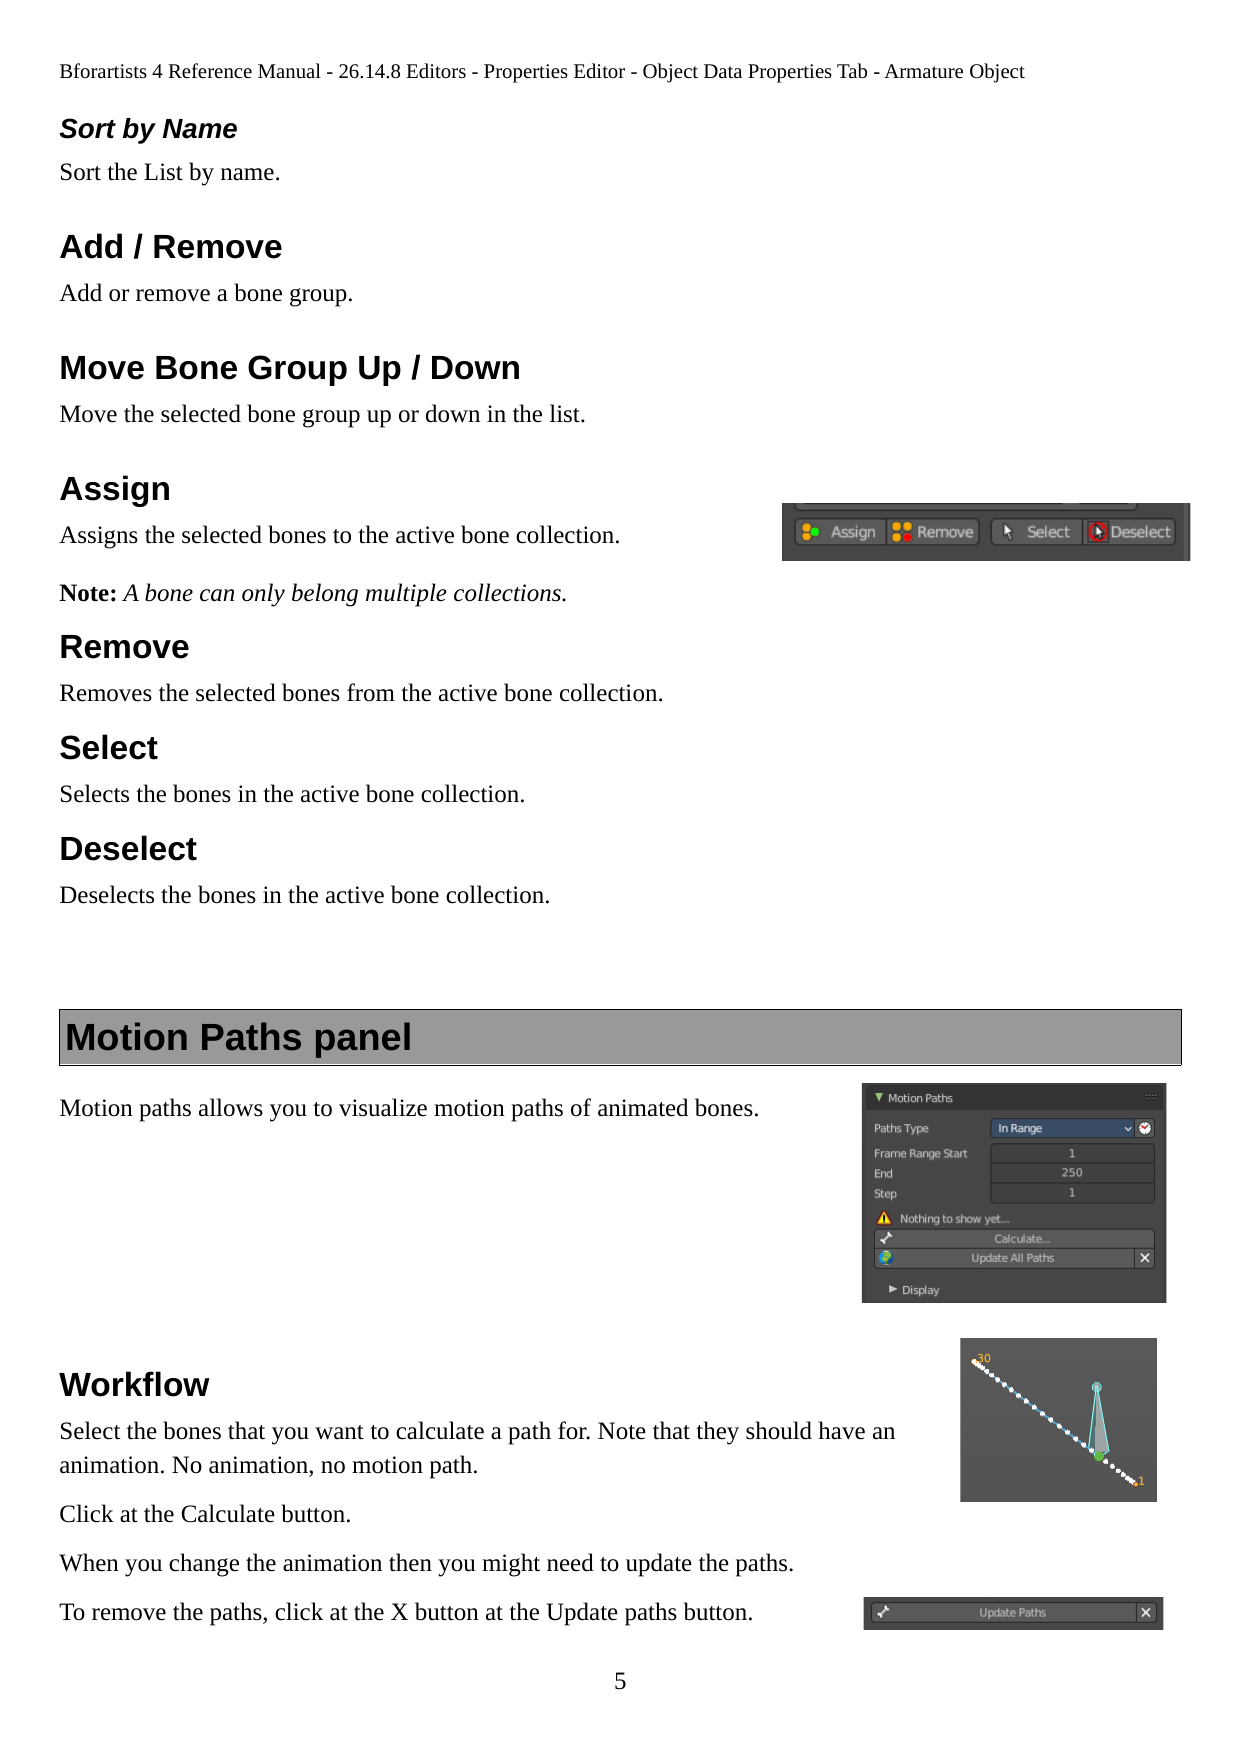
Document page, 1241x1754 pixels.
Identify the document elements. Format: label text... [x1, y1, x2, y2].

text Move the selected bone group up or down in the list. [59, 399, 1181, 428]
text Motion paths allows you to visualize motion paths of animated bones. [59, 1093, 861, 1122]
text Note: A bone can only belong multiple collections. [59, 578, 1181, 606]
picture [782, 503, 1191, 561]
subtitle Sort by Name [59, 113, 1181, 144]
text When you change the animation then you might need to update the paths. [59, 1548, 1181, 1577]
picture [861, 1083, 1167, 1303]
text To remove the paths, click at the X button at the Update paths button. [59, 1597, 863, 1626]
text Deselects the bones in the active bone collection. [59, 880, 1181, 908]
subtitle [1157, 1365, 1181, 1403]
subtitle Select [59, 728, 1181, 767]
table_header Motion Paths panel [60, 1010, 1181, 1064]
picture [960, 1338, 1157, 1502]
subtitle Remove [59, 627, 1181, 666]
subtitle Add / Remove [59, 227, 1181, 266]
text Removes the selected bones from the active bone collection. [59, 678, 1181, 707]
text Selects the bones in the active bone collection. [59, 779, 1181, 808]
subtitle Workflow [59, 1365, 960, 1403]
subtitle Move Bone Group Up / Down [59, 348, 1181, 387]
text Assigns the selected bones to the active bone collection. [59, 520, 782, 549]
text Add or remove a bone group. [59, 278, 1181, 307]
subtitle Deselect [59, 829, 1181, 867]
text Select the bones that you want to calculate a path for. Note that they should have an animation. No animation, no motion path. [59, 1416, 960, 1479]
text Click at the Calculate button. [59, 1499, 1181, 1528]
picture [863, 1597, 1164, 1630]
subtitle Assign [59, 469, 1181, 508]
text Sort the List by name. [59, 157, 1181, 186]
